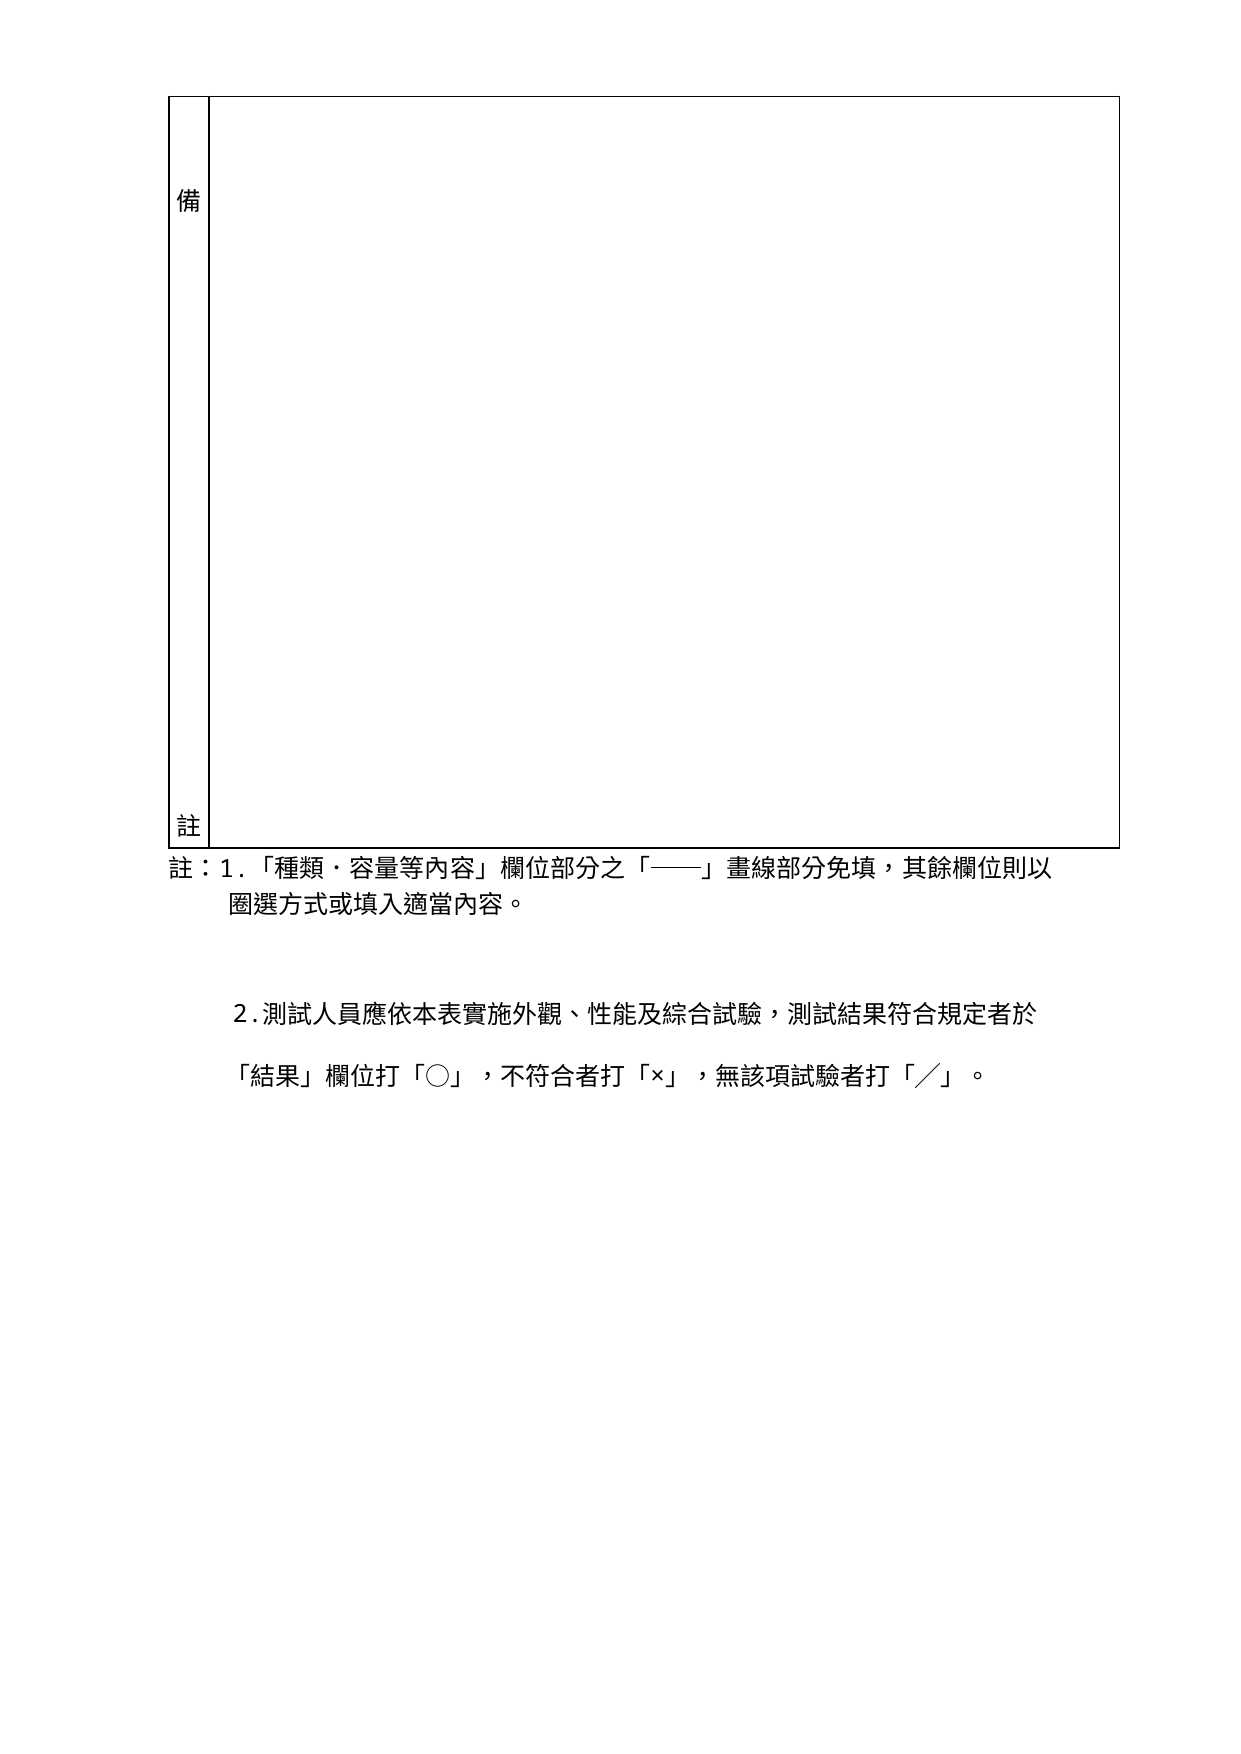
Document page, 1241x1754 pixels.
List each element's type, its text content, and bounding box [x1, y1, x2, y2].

table_cell [210, 97, 334, 847]
table_cell [793, 97, 829, 847]
table_cell [1047, 97, 1119, 847]
table_cell [829, 97, 865, 847]
table_cell 備 註 [170, 97, 208, 847]
table_cell [334, 97, 684, 847]
table_cell [684, 97, 720, 847]
table_cell [757, 97, 793, 847]
table_cell [902, 97, 938, 847]
table_cell [1010, 97, 1047, 847]
text 註：1.「種類．容量等內容」欄位部分之「──」畫線部分免填，其餘欄位則以圈選方式或填入適當內容。 [169, 849, 1053, 921]
table_cell [720, 97, 757, 847]
table_cell [865, 97, 902, 847]
table_cell [938, 97, 974, 847]
text 2.測試人員應依本表實施外觀、性能及綜合試驗，測試結果符合規定者於「結果」欄位打「○」，不符合者打「×」，無該項試驗者打「╱」。 [187, 971, 1053, 1096]
table_cell [974, 97, 1010, 847]
